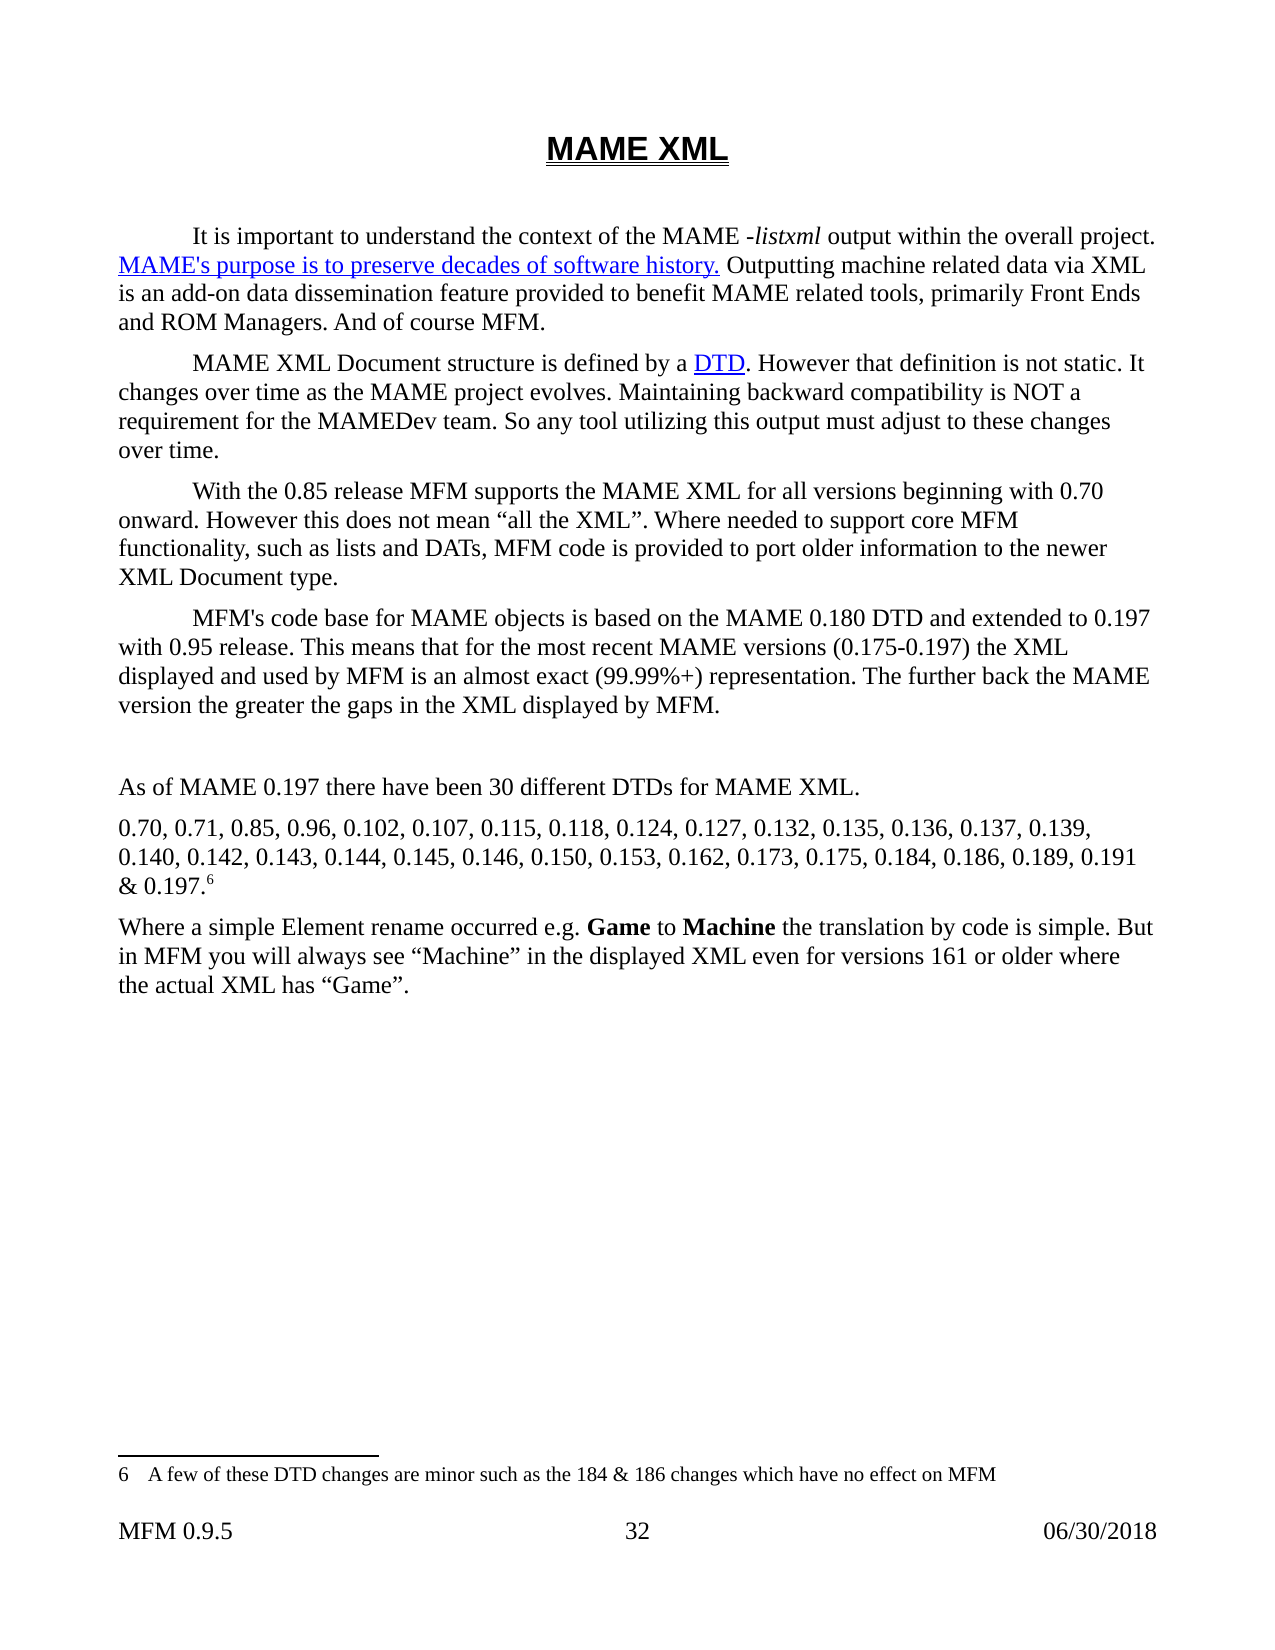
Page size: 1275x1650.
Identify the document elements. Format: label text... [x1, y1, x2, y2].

subtitle MAME XML [118, 128, 1157, 167]
text MAME XML Document structure is defined by a DTD. However that definition is not static. It changes over time as the MAME project evolves. Maintaining backward compatibility is NOT a requirement for the MAMEDev team. So any tool utilizing this output must adjust to these changes over time. [118, 348, 1157, 463]
text 0.70, 0.71, 0.85, 0.96, 0.102, 0.107, 0.115, 0.118, 0.124, 0.127, 0.132, 0.135, 0.136, 0.137, 0.139, 0.140, 0.142, 0.143, 0.144, 0.145, 0.146, 0.150, 0.153, 0.162, 0.173, 0.175, 0.184, 0.186, 0.189, 0.191 & 0.197. [118, 813, 1157, 900]
text As of MAME 0.197 there have been 30 different DTDs for MAME XML. [118, 772, 1157, 801]
text With the 0.85 release MFM supports the MAME XML for all versions beginning with 0.70 onward. However this does not mean “all the XML”. Where needed to support core MFM functionality, such as lists and DATs, MFM code is provided to port older information to the newer XML Document type. [118, 476, 1157, 591]
text A few of these DTD changes are minor such as the 184 & 186 changes which have no effect on MFM [118, 1462, 1157, 1486]
text It is important to understand the context of the MAME -listxml output within the overall project. MAME's purpose is to preserve decades of software history. Outputting machine related data via XML is an add-on data dissemination feature provided to benefit MAME related tools, primarily Front Ends and ROM Managers. And of course MFM. [118, 221, 1157, 336]
text Where a simple Element rename occurred e.g. Game to Machine the translation by code is simple. But in MFM you will always see “Machine” in the displayed XML even for versions 161 or older where the actual XML has “Game”. [118, 912, 1157, 998]
text MFM's code base for MAME objects is based on the MAME 0.180 DTD and extended to 0.197 with 0.95 release. This means that for the most recent MAME versions (0.175-0.197) the XML displayed and used by MFM is an almost exact (99.99%+) representation. The further back the MAME version the greater the gaps in the XML displayed by MFM. [118, 603, 1157, 718]
